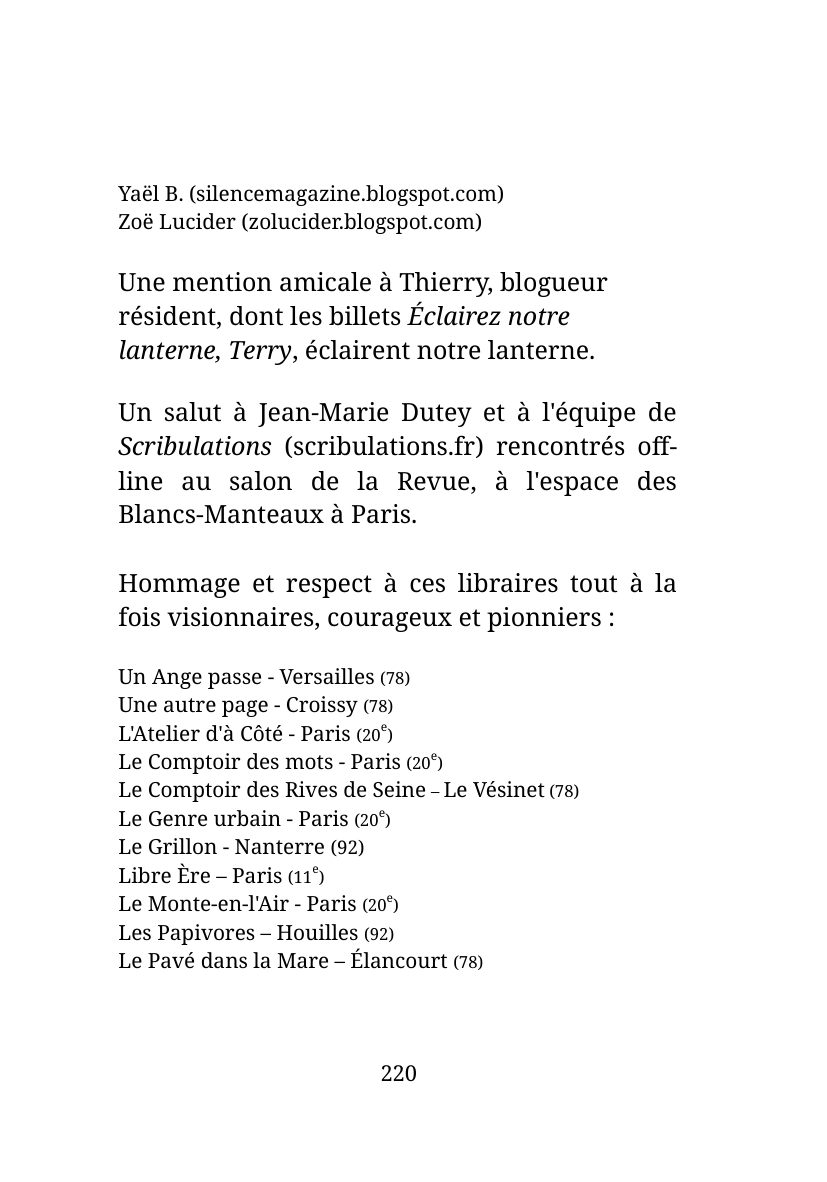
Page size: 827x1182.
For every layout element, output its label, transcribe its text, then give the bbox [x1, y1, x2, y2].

text Hommage et respect à ces libraires tout à la fois visionnaires, courageux et pionniers : [118, 565, 677, 633]
text Libre Ère – Paris (11e) Le Monte-en-l'Air - Paris (20e) Les Papivores – Houilles (92) Le Pavé dans la Mare – Élancourt (78) [118, 861, 680, 975]
text Un salut à Jean-Marie Dutey et à l'équipe de Scribulations (scribulations.fr) rencontrés off-line au salon de la Revue, à l'espace des Blancs-Manteaux à Paris. [118, 395, 677, 531]
text Une mention amicale à Thierry, blogueur résident, dont les billets Éclairez notre lanterne, Terry, éclairent notre lanterne. [118, 236, 679, 367]
text Yaël B. (silencemagazine.blogspot.com) Zoë Lucider (zolucider.blogspot.com) [118, 179, 679, 236]
text Un Ange passe - Versailles (78) Une autre page - Croissy (78) L'Atelier d'à Côté - Paris (20e) Le Comptoir des mots - Paris (20e) Le Comptoir des Rives de Seine – Le Vésinet (78) Le Genre urbain - Paris (20e) Le Grillon - Nanterre (92) [118, 662, 680, 861]
